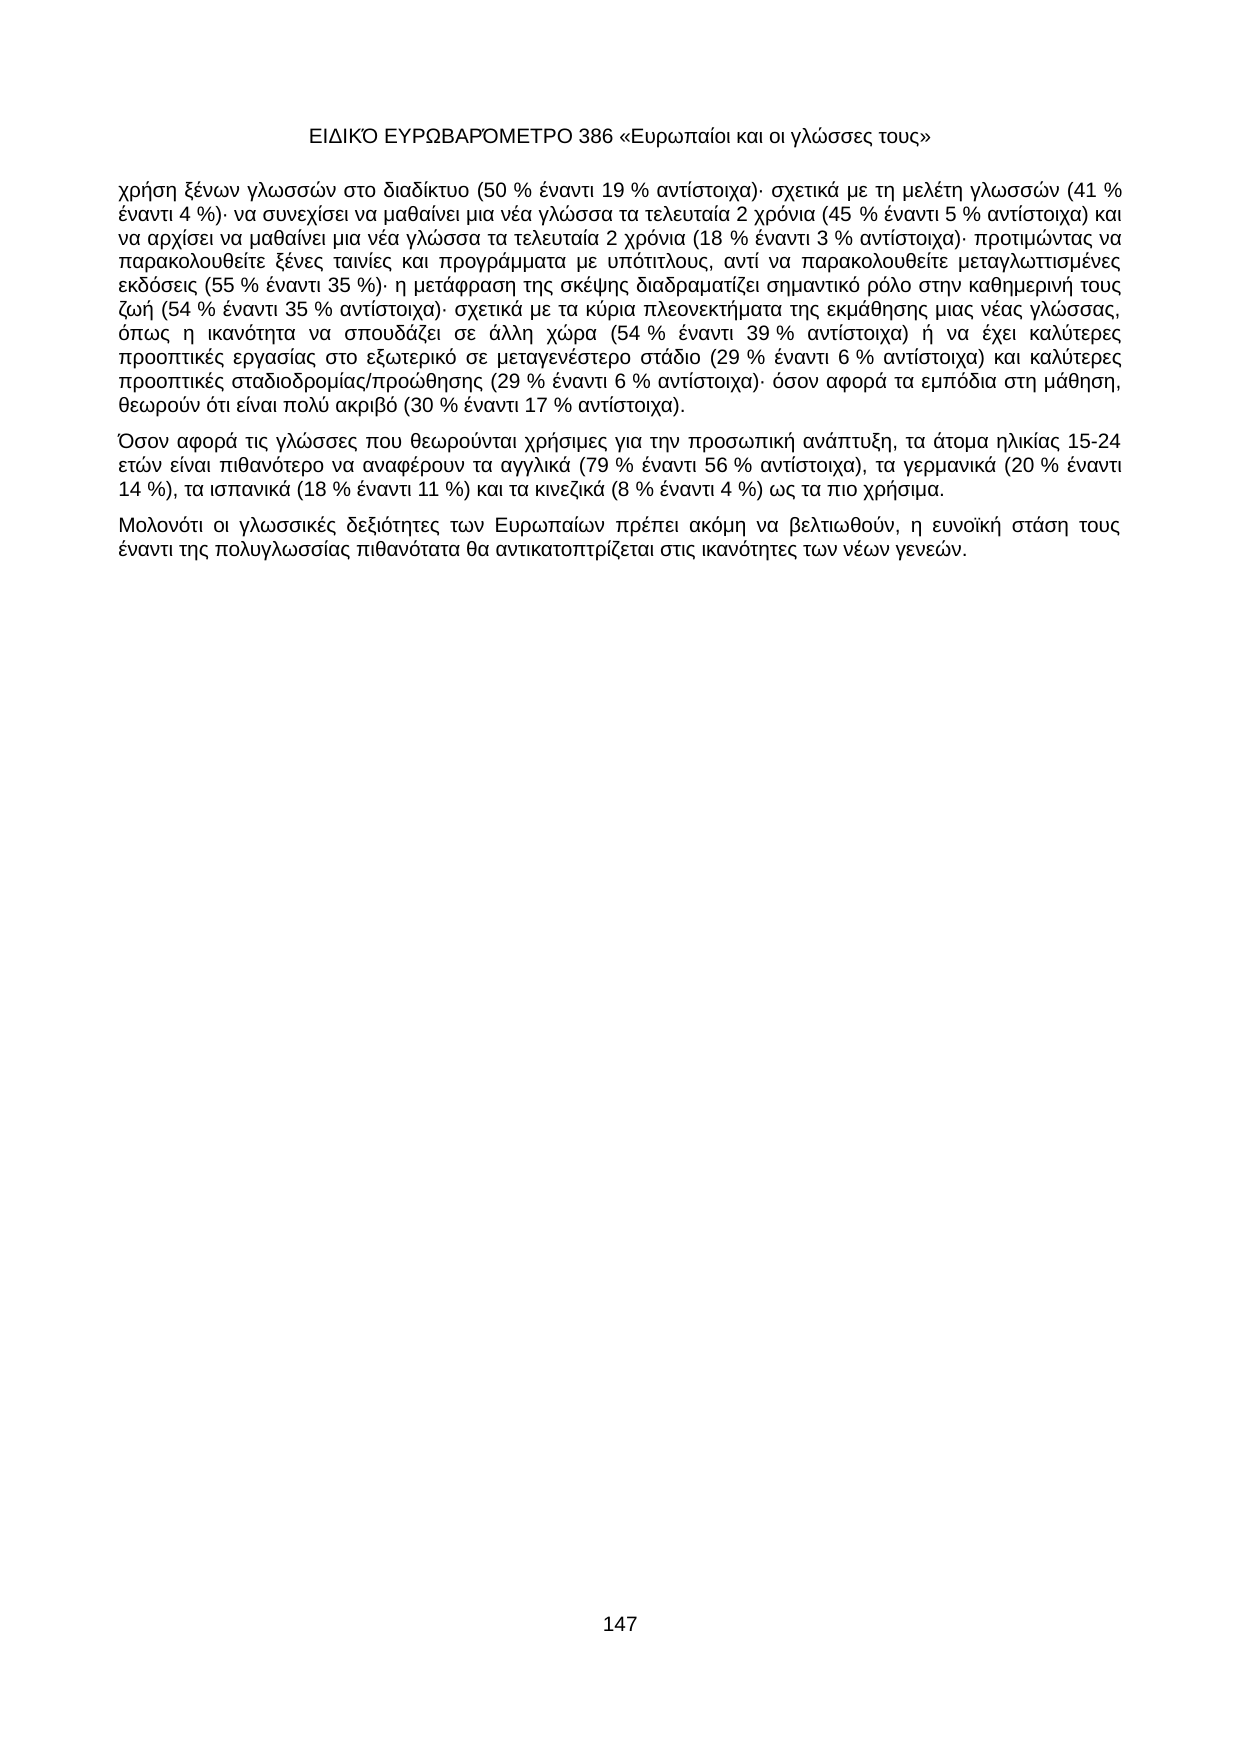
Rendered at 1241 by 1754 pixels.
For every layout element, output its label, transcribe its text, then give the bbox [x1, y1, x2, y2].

text χρήση ξένων γλωσσών στο διαδίκτυο (50 % έναντι 19 % αντίστοιχα)· σχετικά με τη μελέτη γλωσσών (41 % έναντι 4 %)· να συνεχίσει να μαθαίνει μια νέα γλώσσα τα τελευταία 2 χρόνια (45 % έναντι 5 % αντίστοιχα) και να αρχίσει να μαθαίνει μια νέα γλώσσα τα τελευταία 2 χρόνια (18 % έναντι 3 % αντίστοιχα)· προτιμώντας να παρακολουθείτε ξένες ταινίες και προγράμματα με υπότιτλους, αντί να παρακολουθείτε μεταγλωττισμένες εκδόσεις (55 % έναντι 35 %)· η μετάφραση της σκέψης διαδραματίζει σημαντικό ρόλο στην καθημερινή τους ζωή (54 % έναντι 35 % αντίστοιχα)· σχετικά με τα κύρια πλεονεκτήματα της εκμάθησης μιας νέας γλώσσας, όπως η ικανότητα να σπουδάζει σε άλλη χώρα (54 % έναντι 39 % αντίστοιχα) ή να έχει καλύτερες προοπτικές εργασίας στο εξωτερικό σε μεταγενέστερο στάδιο (29 % έναντι 6 % αντίστοιχα) και καλύτερες προοπτικές σταδιοδρομίας/προώθησης (29 % έναντι 6 % αντίστοιχα)· όσον αφορά τα εμπόδια στη μάθηση, θεωρούν ότι είναι πολύ ακριβό (30 % έναντι 17 % αντίστοιχα). [118, 177, 1122, 417]
text Μολονότι οι γλωσσικές δεξιότητες των Ευρωπαίων πρέπει ακόμη να βελτιωθούν, η ευνοϊκή στάση τους έναντι της πολυγλωσσίας πιθανότατα θα αντικατοπτρίζεται στις ικανότητες των νέων γενεών. [118, 513, 1122, 561]
text Όσον αφορά τις γλώσσες που θεωρούνται χρήσιμες για την προσωπική ανάπτυξη, τα άτομα ηλικίας 15-24 ετών είναι πιθανότερο να αναφέρουν τα αγγλικά (79 % έναντι 56 % αντίστοιχα), τα γερμανικά (20 % έναντι 14 %), τα ισπανικά (18 % έναντι 11 %) και τα κινεζικά (8 % έναντι 4 %) ως τα πιο χρήσιμα. [118, 429, 1122, 501]
